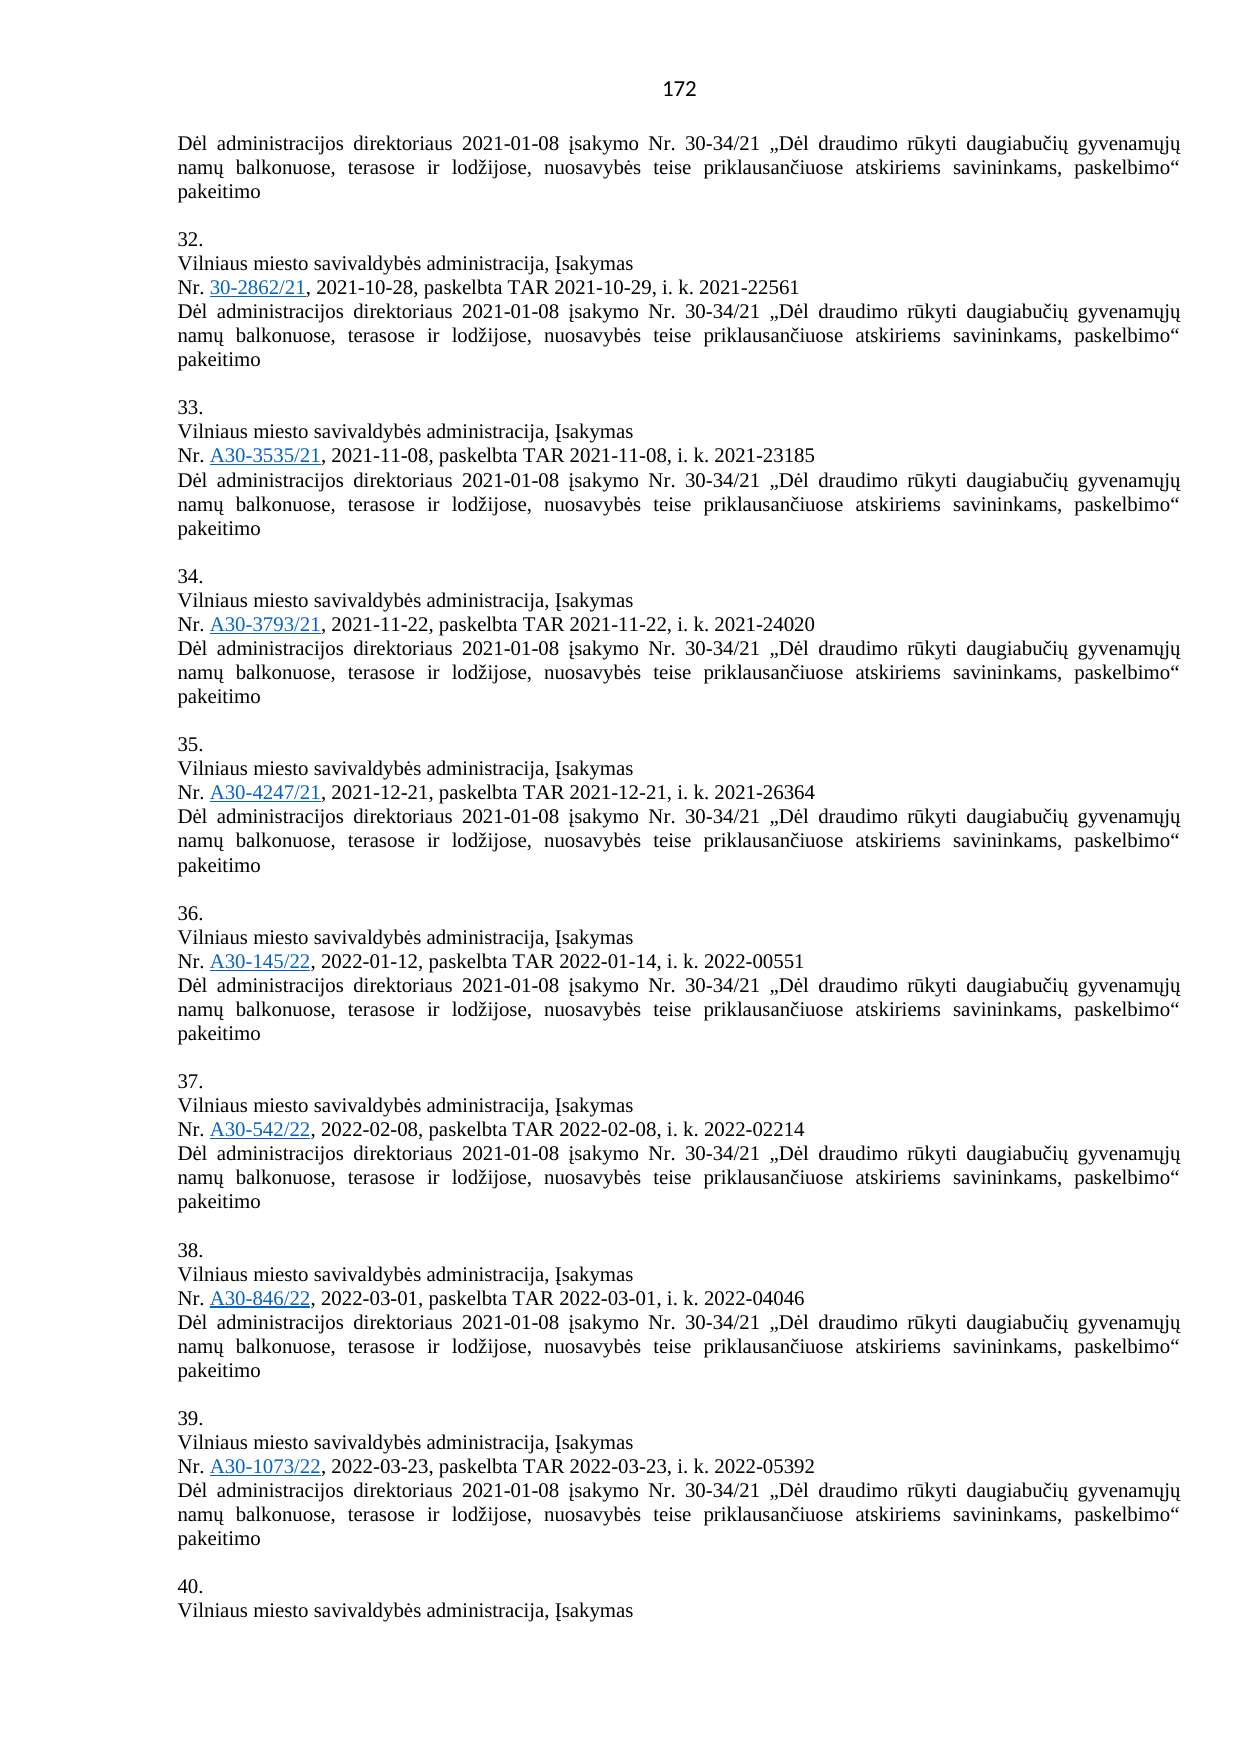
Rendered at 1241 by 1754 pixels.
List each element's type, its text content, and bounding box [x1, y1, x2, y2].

text 37. [177, 1069, 1181, 1093]
text Dėl administracijos direktoriaus 2021-01-08 įsakymo Nr. 30-34/21 „Dėl draudimo rūkyti daugiabučių gyvenamųjų namų balkonuose, terasose ir lodžijose, nuosavybės teise priklausančiuose atskiriems savininkams, paskelbimo“ pakeitimo [177, 804, 1181, 877]
text Dėl administracijos direktoriaus 2021-01-08 įsakymo Nr. 30-34/21 „Dėl draudimo rūkyti daugiabučių gyvenamųjų namų balkonuose, terasose ir lodžijose, nuosavybės teise priklausančiuose atskiriems savininkams, paskelbimo“ pakeitimo [177, 299, 1181, 371]
text 35. [177, 732, 1181, 756]
text Dėl administracijos direktoriaus 2021-01-08 įsakymo Nr. 30-34/21 „Dėl draudimo rūkyti daugiabučių gyvenamųjų namų balkonuose, terasose ir lodžijose, nuosavybės teise priklausančiuose atskiriems savininkams, paskelbimo“ pakeitimo [177, 131, 1181, 203]
text Vilniaus miesto savivaldybės administracija, Įsakymas [177, 1430, 1181, 1454]
text Dėl administracijos direktoriaus 2021-01-08 įsakymo Nr. 30-34/21 „Dėl draudimo rūkyti daugiabučių gyvenamųjų namų balkonuose, terasose ir lodžijose, nuosavybės teise priklausančiuose atskiriems savininkams, paskelbimo“ pakeitimo [177, 636, 1181, 708]
text Dėl administracijos direktoriaus 2021-01-08 įsakymo Nr. 30-34/21 „Dėl draudimo rūkyti daugiabučių gyvenamųjų namų balkonuose, terasose ir lodžijose, nuosavybės teise priklausančiuose atskiriems savininkams, paskelbimo“ pakeitimo [177, 1478, 1181, 1550]
text Dėl administracijos direktoriaus 2021-01-08 įsakymo Nr. 30-34/21 „Dėl draudimo rūkyti daugiabučių gyvenamųjų namų balkonuose, terasose ir lodžijose, nuosavybės teise priklausančiuose atskiriems savininkams, paskelbimo“ pakeitimo [177, 1310, 1181, 1382]
text Nr. 30-2862/21, 2021-10-28, paskelbta TAR 2021-10-29, i. k. 2021-22561 [177, 275, 1181, 299]
text Vilniaus miesto savivaldybės administracija, Įsakymas [177, 1262, 1181, 1286]
text Nr. A30-846/22, 2022-03-01, paskelbta TAR 2022-03-01, i. k. 2022-04046 [177, 1286, 1181, 1310]
text 40. [177, 1574, 1181, 1598]
text Nr. A30-3535/21, 2021-11-08, paskelbta TAR 2021-11-08, i. k. 2021-23185 [177, 443, 1181, 467]
text Dėl administracijos direktoriaus 2021-01-08 įsakymo Nr. 30-34/21 „Dėl draudimo rūkyti daugiabučių gyvenamųjų namų balkonuose, terasose ir lodžijose, nuosavybės teise priklausančiuose atskiriems savininkams, paskelbimo“ pakeitimo [177, 1141, 1181, 1213]
text 34. [177, 564, 1181, 588]
text 32. [177, 227, 1181, 251]
text Vilniaus miesto savivaldybės administracija, Įsakymas [177, 251, 1181, 275]
text Vilniaus miesto savivaldybės administracija, Įsakymas [177, 1093, 1181, 1117]
text Nr. A30-4247/21, 2021-12-21, paskelbta TAR 2021-12-21, i. k. 2021-26364 [177, 780, 1181, 804]
text Dėl administracijos direktoriaus 2021-01-08 įsakymo Nr. 30-34/21 „Dėl draudimo rūkyti daugiabučių gyvenamųjų namų balkonuose, terasose ir lodžijose, nuosavybės teise priklausančiuose atskiriems savininkams, paskelbimo“ pakeitimo [177, 467, 1181, 540]
text 38. [177, 1237, 1181, 1262]
text Nr. A30-1073/22, 2022-03-23, paskelbta TAR 2022-03-23, i. k. 2022-05392 [177, 1454, 1181, 1478]
text Vilniaus miesto savivaldybės administracija, Įsakymas [177, 419, 1181, 443]
text Nr. A30-542/22, 2022-02-08, paskelbta TAR 2022-02-08, i. k. 2022-02214 [177, 1117, 1181, 1141]
text Dėl administracijos direktoriaus 2021-01-08 įsakymo Nr. 30-34/21 „Dėl draudimo rūkyti daugiabučių gyvenamųjų namų balkonuose, terasose ir lodžijose, nuosavybės teise priklausančiuose atskiriems savininkams, paskelbimo“ pakeitimo [177, 973, 1181, 1045]
text Vilniaus miesto savivaldybės administracija, Įsakymas [177, 588, 1181, 612]
text Nr. A30-145/22, 2022-01-12, paskelbta TAR 2022-01-14, i. k. 2022-00551 [177, 949, 1181, 973]
text Vilniaus miesto savivaldybės administracija, Įsakymas [177, 925, 1181, 949]
text 39. [177, 1406, 1181, 1430]
text Vilniaus miesto savivaldybės administracija, Įsakymas [177, 1598, 1181, 1622]
text Vilniaus miesto savivaldybės administracija, Įsakymas [177, 756, 1181, 780]
text Nr. A30-3793/21, 2021-11-22, paskelbta TAR 2021-11-22, i. k. 2021-24020 [177, 612, 1181, 636]
text 36. [177, 901, 1181, 925]
text 33. [177, 395, 1181, 419]
